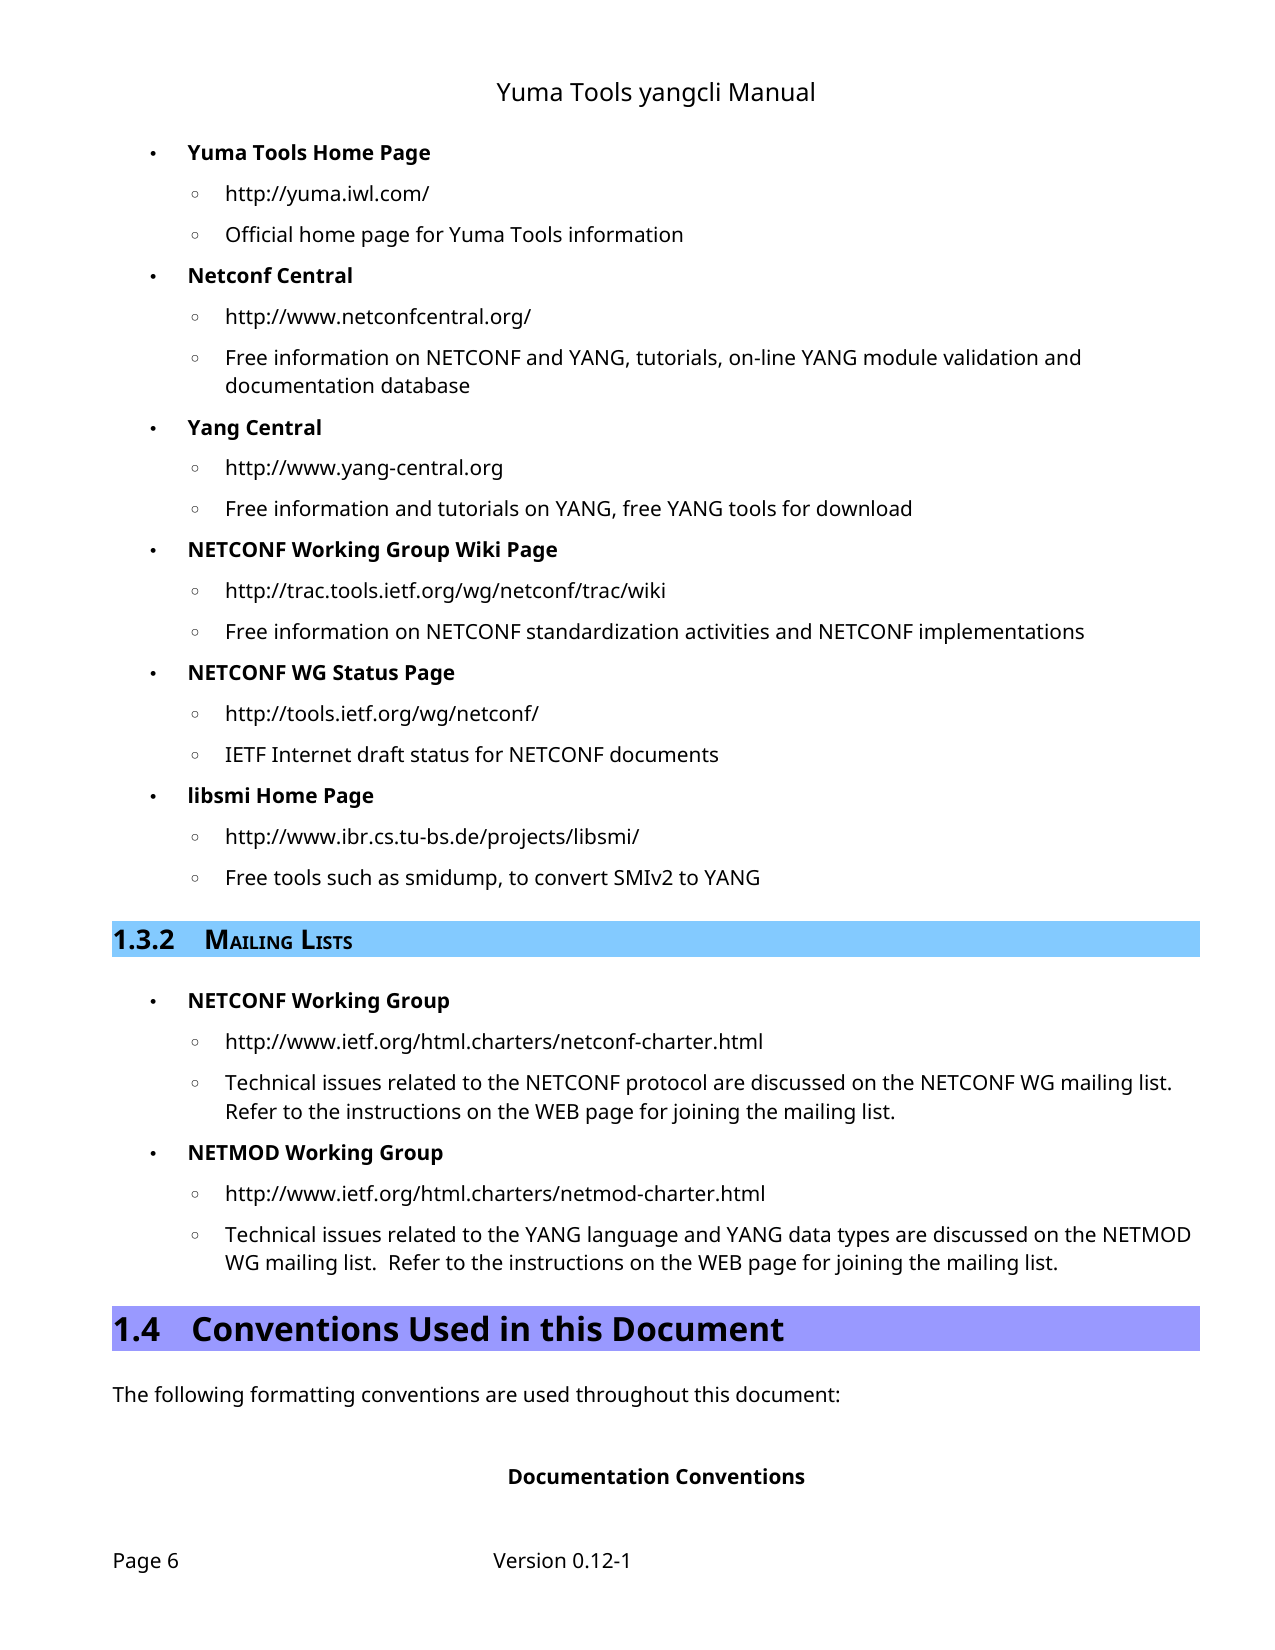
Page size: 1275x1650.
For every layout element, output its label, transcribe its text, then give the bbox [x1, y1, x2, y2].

list Yang Central [150, 413, 1200, 441]
list Free tools such as smidump, to convert SMIv2 to YANG [187, 863, 1200, 891]
list Free information and tutorials on YANG, free YANG tools for download [187, 494, 1200, 523]
list http://trac.tools.ietf.org/wg/netconf/trac/wiki [187, 576, 1200, 605]
subtitle Conventions Used in this Document [112, 1306, 1200, 1351]
list NETCONF Working Group [150, 987, 1200, 1015]
subtitle Documentation Conventions [127, 1462, 1185, 1491]
list Free information on NETCONF standardization activities and NETCONF implementations [187, 617, 1200, 646]
list http://www.ibr.cs.tu-bs.de/projects/libsmi/ [187, 822, 1200, 850]
list libsmi Home Page [150, 781, 1200, 809]
subtitle Mailing Lists [112, 921, 1200, 957]
list Technical issues related to the YANG language and YANG data types are discussed on the NETMOD WG mailing list. Refer to the instructions on the WEB page for joining the mailing list. [187, 1220, 1200, 1277]
list http://www.netconfcentral.org/ [187, 302, 1200, 331]
list http://www.ietf.org/html.charters/netmod-charter.html [187, 1179, 1200, 1207]
list NETCONF WG Status Page [150, 658, 1200, 687]
list Netconf Central [150, 261, 1200, 290]
list Yuma Tools Home Page [150, 138, 1200, 167]
list NETCONF Working Group Wiki Page [150, 535, 1200, 564]
text The following formatting conventions are used throughout this document: [112, 1380, 1200, 1409]
list http://www.yang-central.org [187, 453, 1200, 482]
list Free information on NETCONF and YANG, tutorials, on-line YANG module validation and documentation database [187, 343, 1200, 400]
list NETMOD Working Group [150, 1138, 1200, 1166]
list Technical issues related to the NETCONF protocol are discussed on the NETCONF WG mailing list. Refer to the instructions on the WEB page for joining the mailing list. [187, 1068, 1200, 1125]
list Official home page for Yuma Tools information [187, 220, 1200, 249]
list http://www.ietf.org/html.charters/netconf-charter.html [187, 1027, 1200, 1056]
list http://yuma.iwl.com/ [187, 179, 1200, 208]
list http://tools.ietf.org/wg/netconf/ [187, 699, 1200, 728]
list IETF Internet draft status for NETCONF documents [187, 740, 1200, 768]
